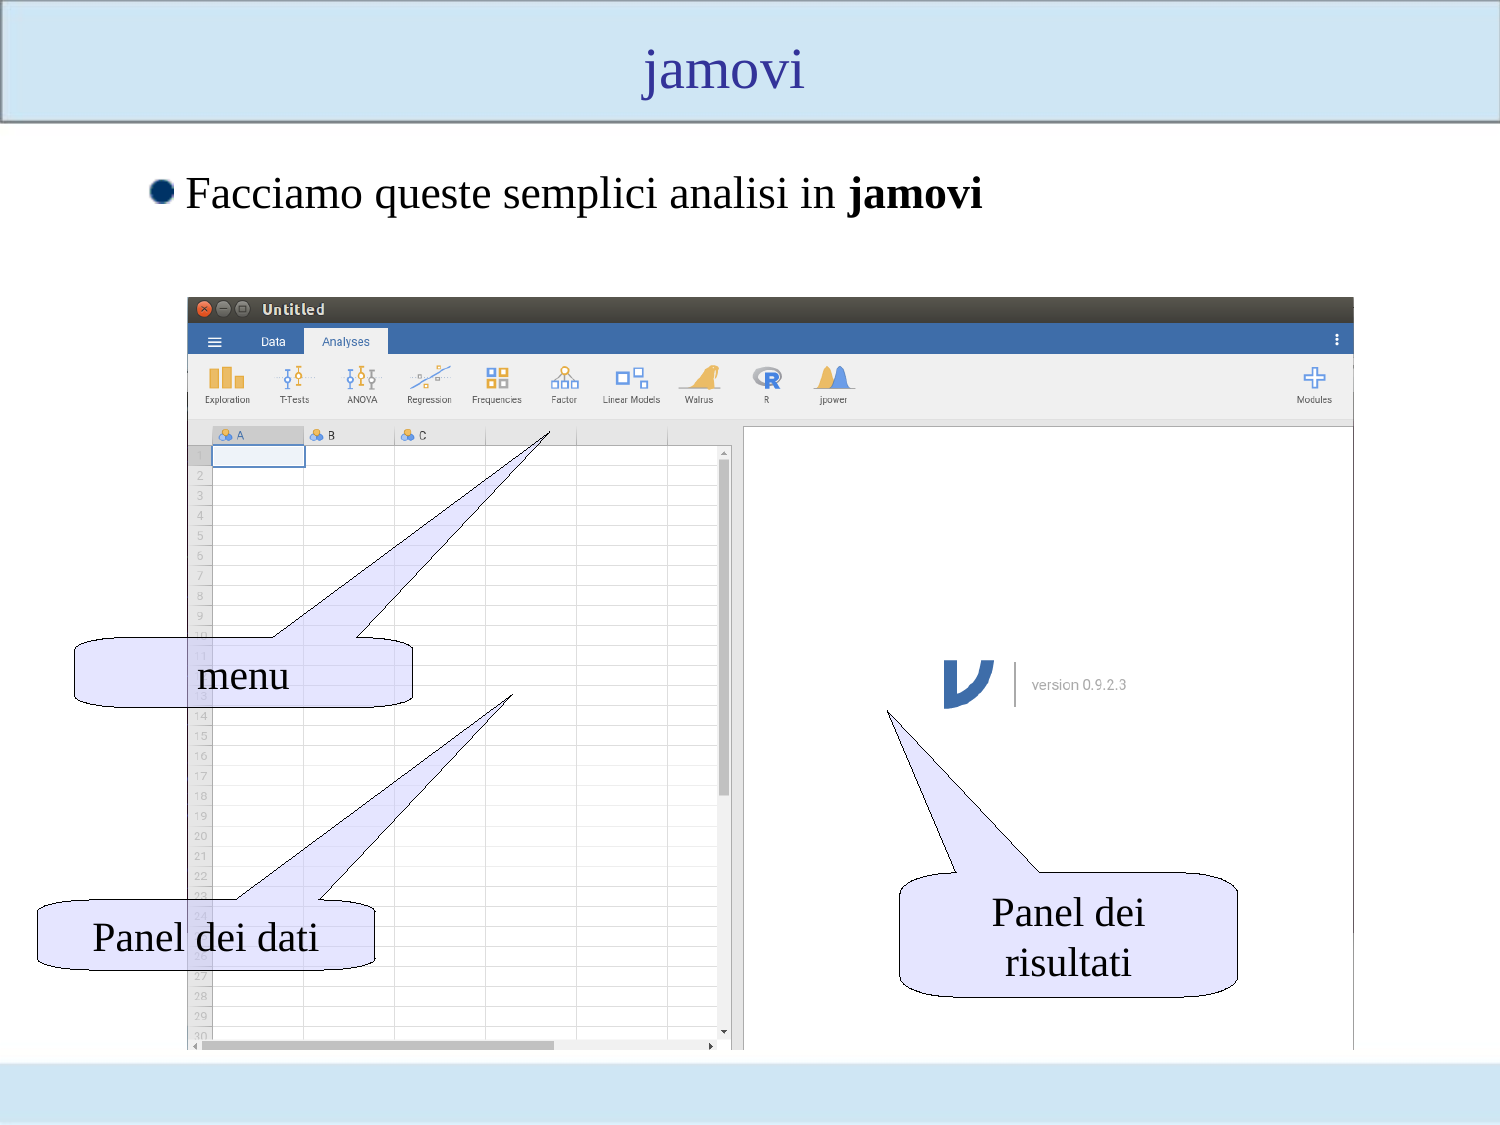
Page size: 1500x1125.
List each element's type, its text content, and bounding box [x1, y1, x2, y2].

picture [0, 0, 1500, 1125]
text_box Panel dei dati [37, 694, 513, 971]
text_box menu [74, 431, 550, 708]
text_box Facciamo queste semplici analisi in jamovi [132, 155, 1377, 226]
title jamovi [49, 0, 1400, 130]
text_box Panel dei risultati [887, 710, 1238, 998]
